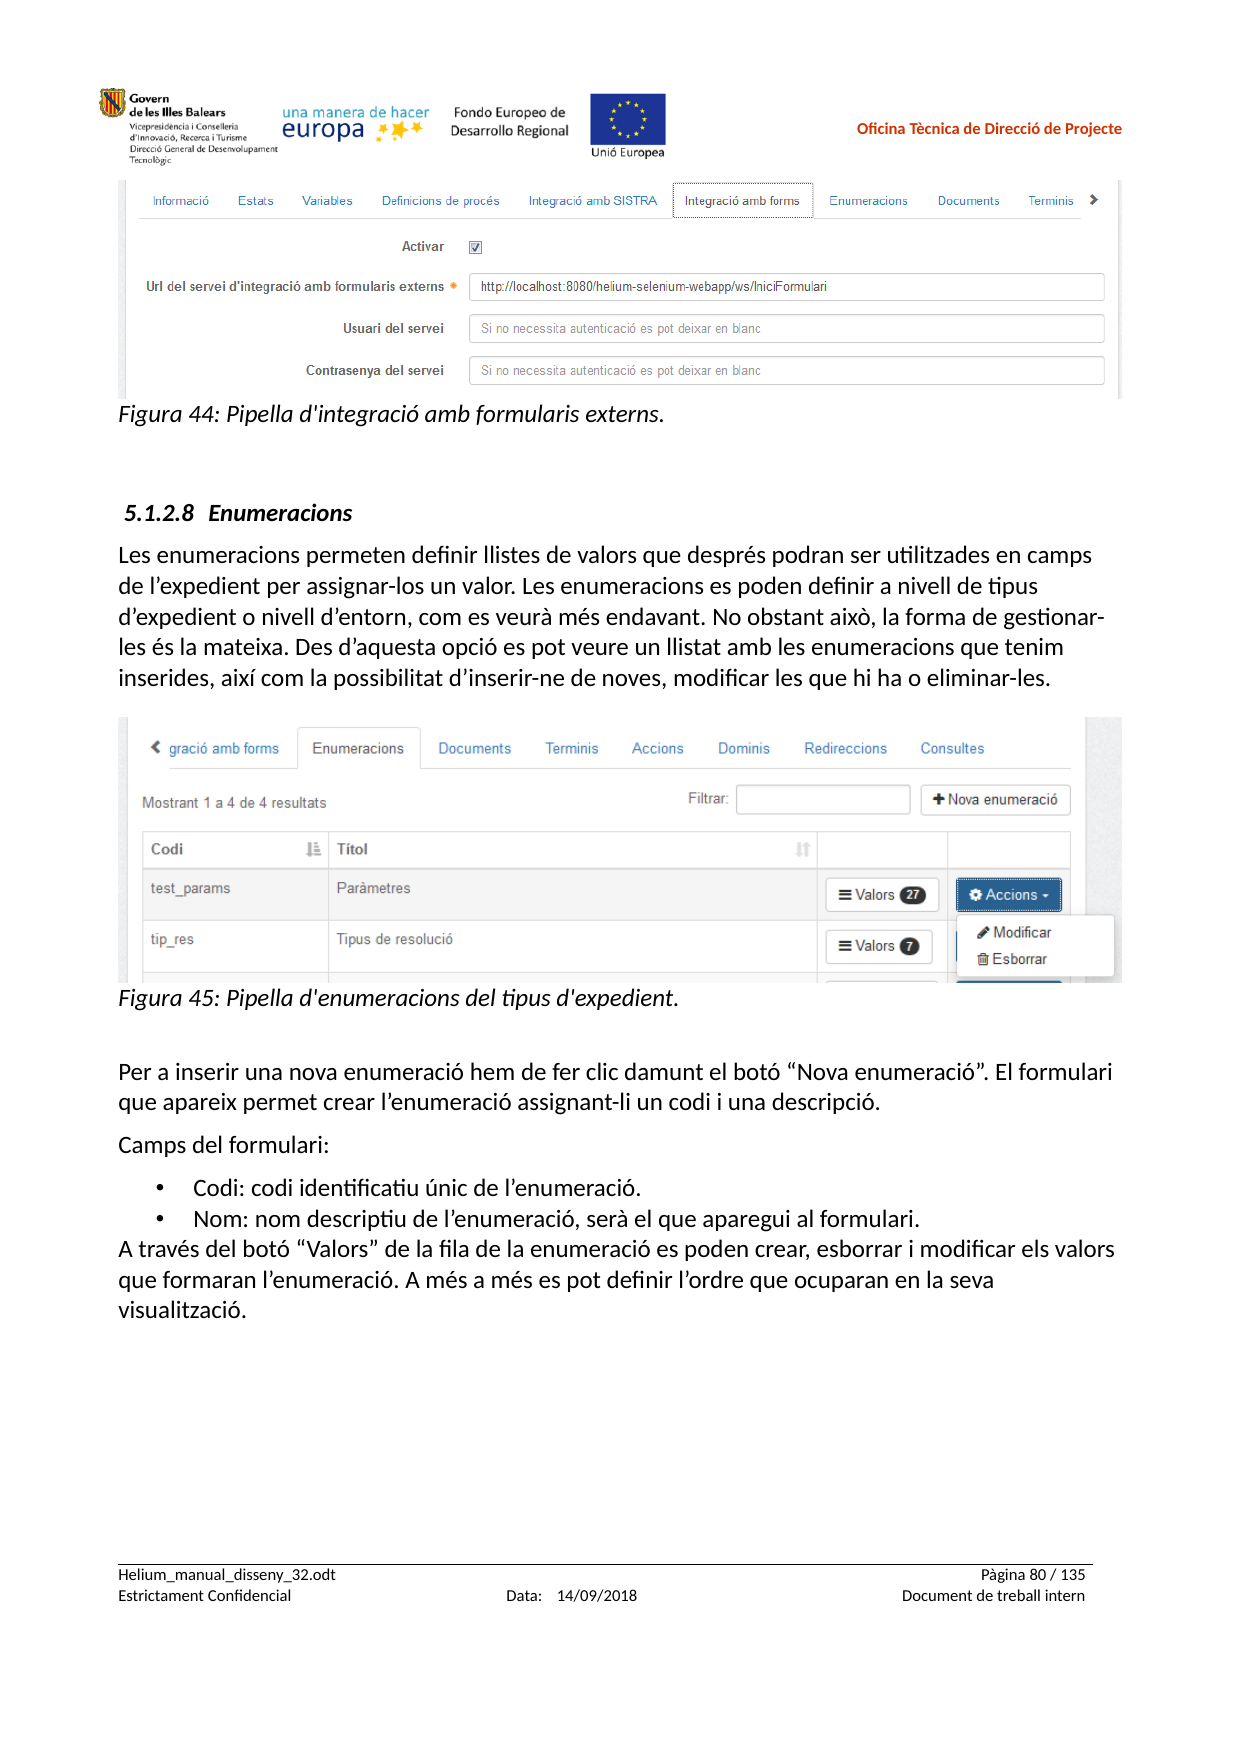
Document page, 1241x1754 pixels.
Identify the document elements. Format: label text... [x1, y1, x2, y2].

text Per a inserir una nova enumeració hem de fer clic damunt el botó “Nova enumeració”. El formulari que apareix permet crear l’enumeració assignant-li un codi i una descripció. [118, 1056, 1122, 1117]
list Nom: nom descriptiu de l’enumeració, serà el que aparegui al formulari. [156, 1203, 1122, 1233]
subtitle Enumeracions [118, 497, 1122, 527]
picture [99, 87, 668, 166]
picture [118, 180, 1123, 399]
text Figura 45: Pipella d'enumeracions del tipus d'expedient. [118, 983, 1122, 1013]
text Les enumeracions permeten definir llistes de valors que després podran ser utilitzades en camps de l’expedient per assignar-los un valor. Les enumeracions es poden definir a nivell de tipus d’expedient o nivell d’entorn, com es veurà més endavant. No obstant això, la forma de gestionar-les és la mateixa. Des d’aquesta opció es pot veure un llistat amb les enumeracions que tenim inserides, així com la possibilitat d’inserir-ne de noves, modificar les que hi ha o eliminar-les. [118, 539, 1122, 692]
text A través del botó “Valors” de la fila de la enumeració es poden crear, esborrar i modificar els valors que formaran l’enumeració. A més a més es pot definir l’ordre que ocuparan en la seva visualització. [118, 1233, 1122, 1325]
text Figura 44: Pipella d'integració amb formularis externs. [118, 399, 1122, 429]
text Camps del formulari: [118, 1129, 1122, 1160]
picture [118, 717, 1123, 983]
list Codi: codi identificatiu únic de l’enumeració. [156, 1172, 1122, 1203]
